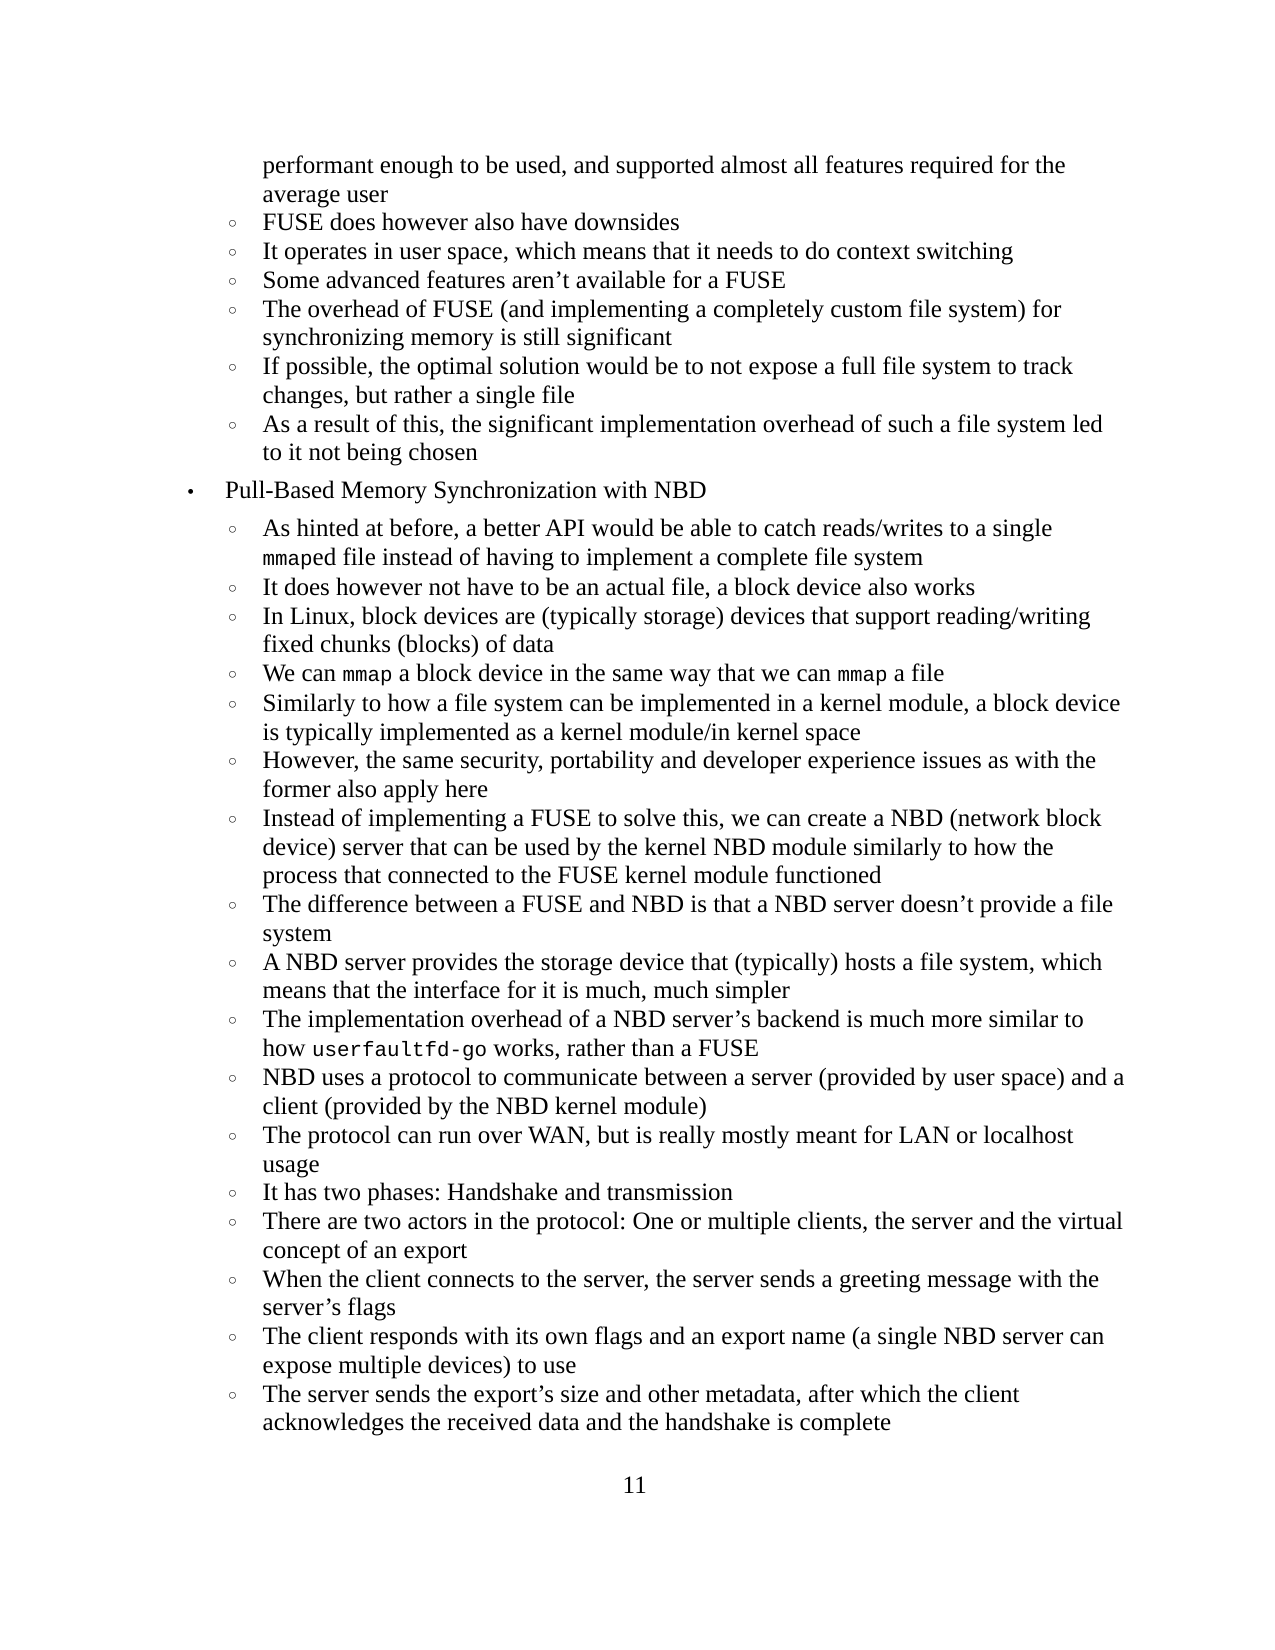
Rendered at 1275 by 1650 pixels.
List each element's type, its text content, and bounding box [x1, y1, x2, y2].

list It has two phases: Handshake and transmission [225, 1177, 1125, 1206]
list The client responds with its own flags and an export name (a single NBD server can expose multiple devices) to use [225, 1321, 1125, 1379]
list In Linux, block devices are (typically storage) devices that support reading/writing fixed chunks (blocks) of data [225, 601, 1125, 658]
list The server sends the export’s size and other metadata, after which the client acknowledges the received data and the handshake is complete [225, 1379, 1125, 1436]
list It does however not have to be an actual file, a block device also works [225, 572, 1125, 601]
list Pull-Based Memory Synchronization with NBD [187, 475, 1125, 504]
list The protocol can run over WAN, but is really mostly meant for LAN or localhost usage [225, 1120, 1125, 1177]
list NBD uses a protocol to communicate between a server (provided by user space) and a client (provided by the NBD kernel module) [225, 1062, 1125, 1120]
list If possible, the optimal solution would be to not expose a full file system to track changes, but rather a single file [225, 351, 1125, 409]
list As hinted at before, a better API would be able to catch reads/writes to a single mmaped file instead of having to implement a complete file system [225, 513, 1125, 572]
list The difference between a FUSE and NBD is that a NBD server doesn’t provide a file system [225, 889, 1125, 947]
list Similarly to how a file system can be implemented in a kernel module, a block device is typically implemented as a kernel module/in kernel space [225, 688, 1125, 745]
list The overhead of FUSE (and implementing a completely custom file system) for synchronizing memory is still significant [225, 294, 1125, 351]
list Instead of implementing a FUSE to solve this, we can create a NBD (network block device) server that can be used by the kernel NBD module similarly to how the process that connected to the FUSE kernel module functioned [225, 803, 1125, 889]
list performant enough to be used, and supported almost all features required for the average user [225, 150, 1125, 207]
list Some advanced features aren’t available for a FUSE [225, 265, 1125, 294]
list A NBD server provides the storage device that (typically) hosts a file system, which means that the interface for it is much, much simpler [225, 947, 1125, 1004]
list There are two actors in the protocol: One or multiple clients, the server and the virtual concept of an export [225, 1206, 1125, 1264]
list As a result of this, the significant implementation overhead of such a file system led to it not being chosen [225, 409, 1125, 466]
list FUSE does however also have downsides [225, 207, 1125, 236]
list When the client connects to the server, the server sends a greeting message with the server’s flags [225, 1264, 1125, 1321]
list However, the same security, portability and developer experience issues as with the former also apply here [225, 745, 1125, 803]
list The implementation overhead of a NBD server’s backend is much more similar to how userfaultfd-go works, rather than a FUSE [225, 1004, 1125, 1062]
list It operates in user space, which means that it needs to do context switching [225, 236, 1125, 265]
list We can mmap a block device in the same way that we can mmap a file [225, 658, 1125, 688]
